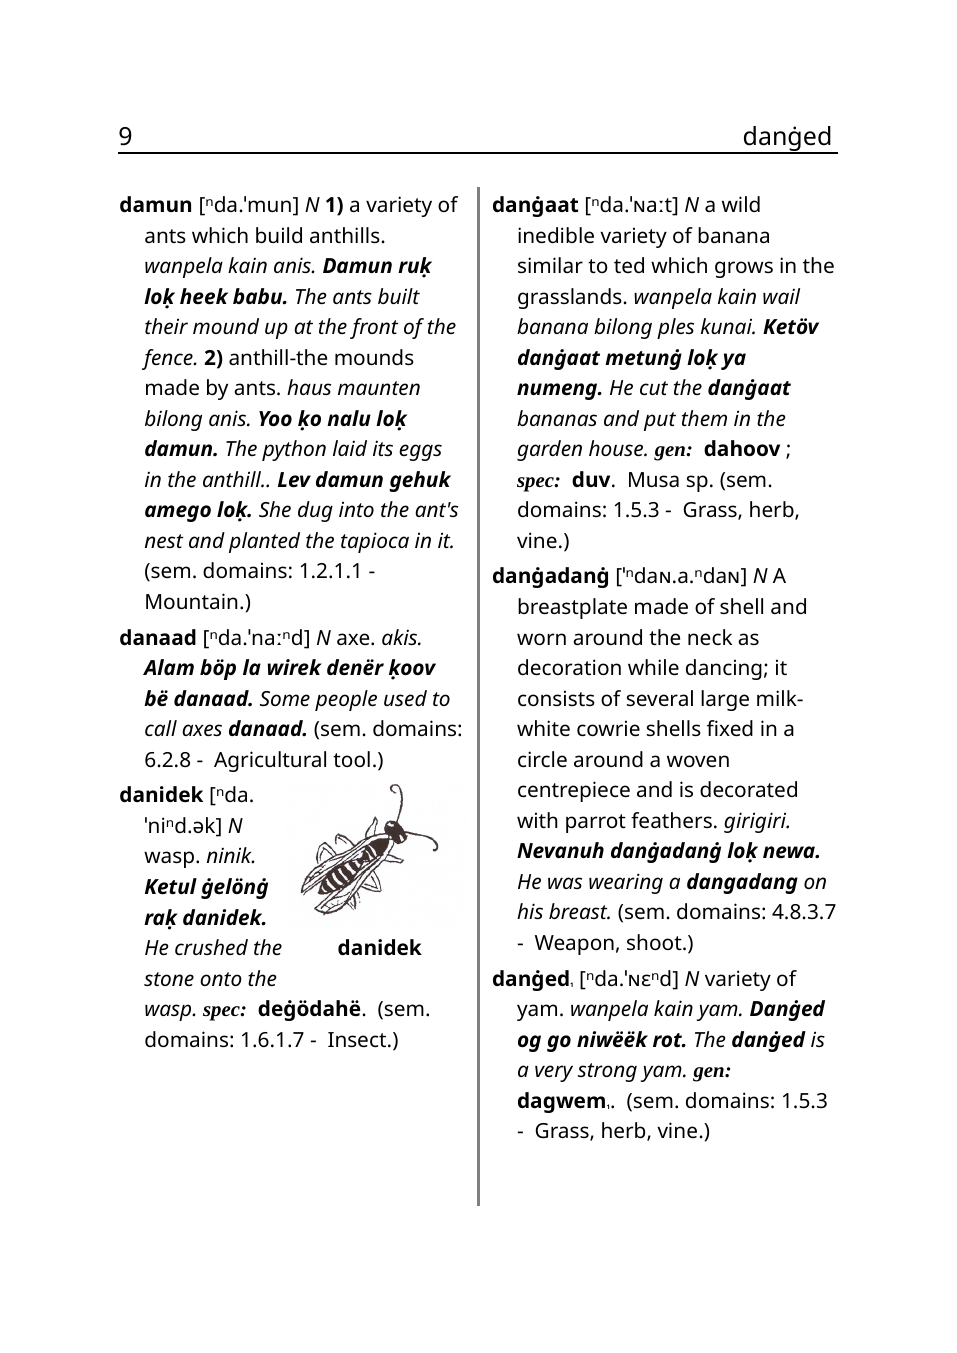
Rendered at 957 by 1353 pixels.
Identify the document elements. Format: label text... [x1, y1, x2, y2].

text danaad [ⁿda.ˈnaːⁿd] N axe. akis. Alam böp la wirek denër ḳoov bë danaad. Some people used to call axes danaad. (sem. domains: 6.2.8 - Agricultural tool.) [119, 619, 465, 777]
text danġadanġ [ˈⁿdaɴ.a.ⁿdaɴ] N A breastplate made of shell and worn around the neck as decoration while dancing; it consists of several large milk-white cowrie shells fixed in a circle around a woven centrepiece and is decorated with parrot feathers. girigiri. Nevanuh danġadanġ loḳ newa. He was wearing a dangadang on his breast. (sem. domains: 4.8.3.7 - Weapon, shoot.) [492, 558, 837, 961]
picture [285, 780, 466, 931]
text danġaat [ⁿda.ˈɴaːt] N a wild inedible variety of banana similar to ted which grows in the grasslands. wanpela kain wail banana bilong ples kunai. Ketöv danġaat metunġ loḳ ya numeng. He cut the danġaat bananas and put them in the garden house. gen: dahoov ; spec: duv. Musa sp. (sem. domains: 1.5.3 - Grass, herb, vine.) [492, 188, 837, 558]
text danidek [295, 931, 465, 965]
text danidek [ⁿda.ˈniⁿd.ək] N wasp. ninik. Ketul ġelönġ raḳ danidek. He crushed the stone onto the wasp. spec: deġödahë. (sem. domains: 1.6.1.7 - Insect.) [119, 931, 465, 1057]
text danġed1 [ⁿda.ˈɴɛⁿd] N variety of yam. wanpela kain yam. Danġed og go niwëëk rot. The danġed is a very strong yam. gen: dagwem1. (sem. domains: 1.5.3 - Grass, herb, vine.) [492, 961, 837, 1149]
text damun [ⁿda.ˈmun] N 1) a variety of ants which build anthills. wanpela kain anis. Damun ruḳ loḳ heek babu. The ants built their mound up at the front of the fence. 2) anthill-the mounds made by ants. haus maunten bilong anis. Yoo ḳo nalu loḳ damun. The python laid its eggs in the anthill.. Lev damun gehuk amego loḳ. She dug into the ant's nest and planted the tapioca in it. (sem. domains: 1.2.1.1 - Mountain.) [119, 188, 465, 619]
